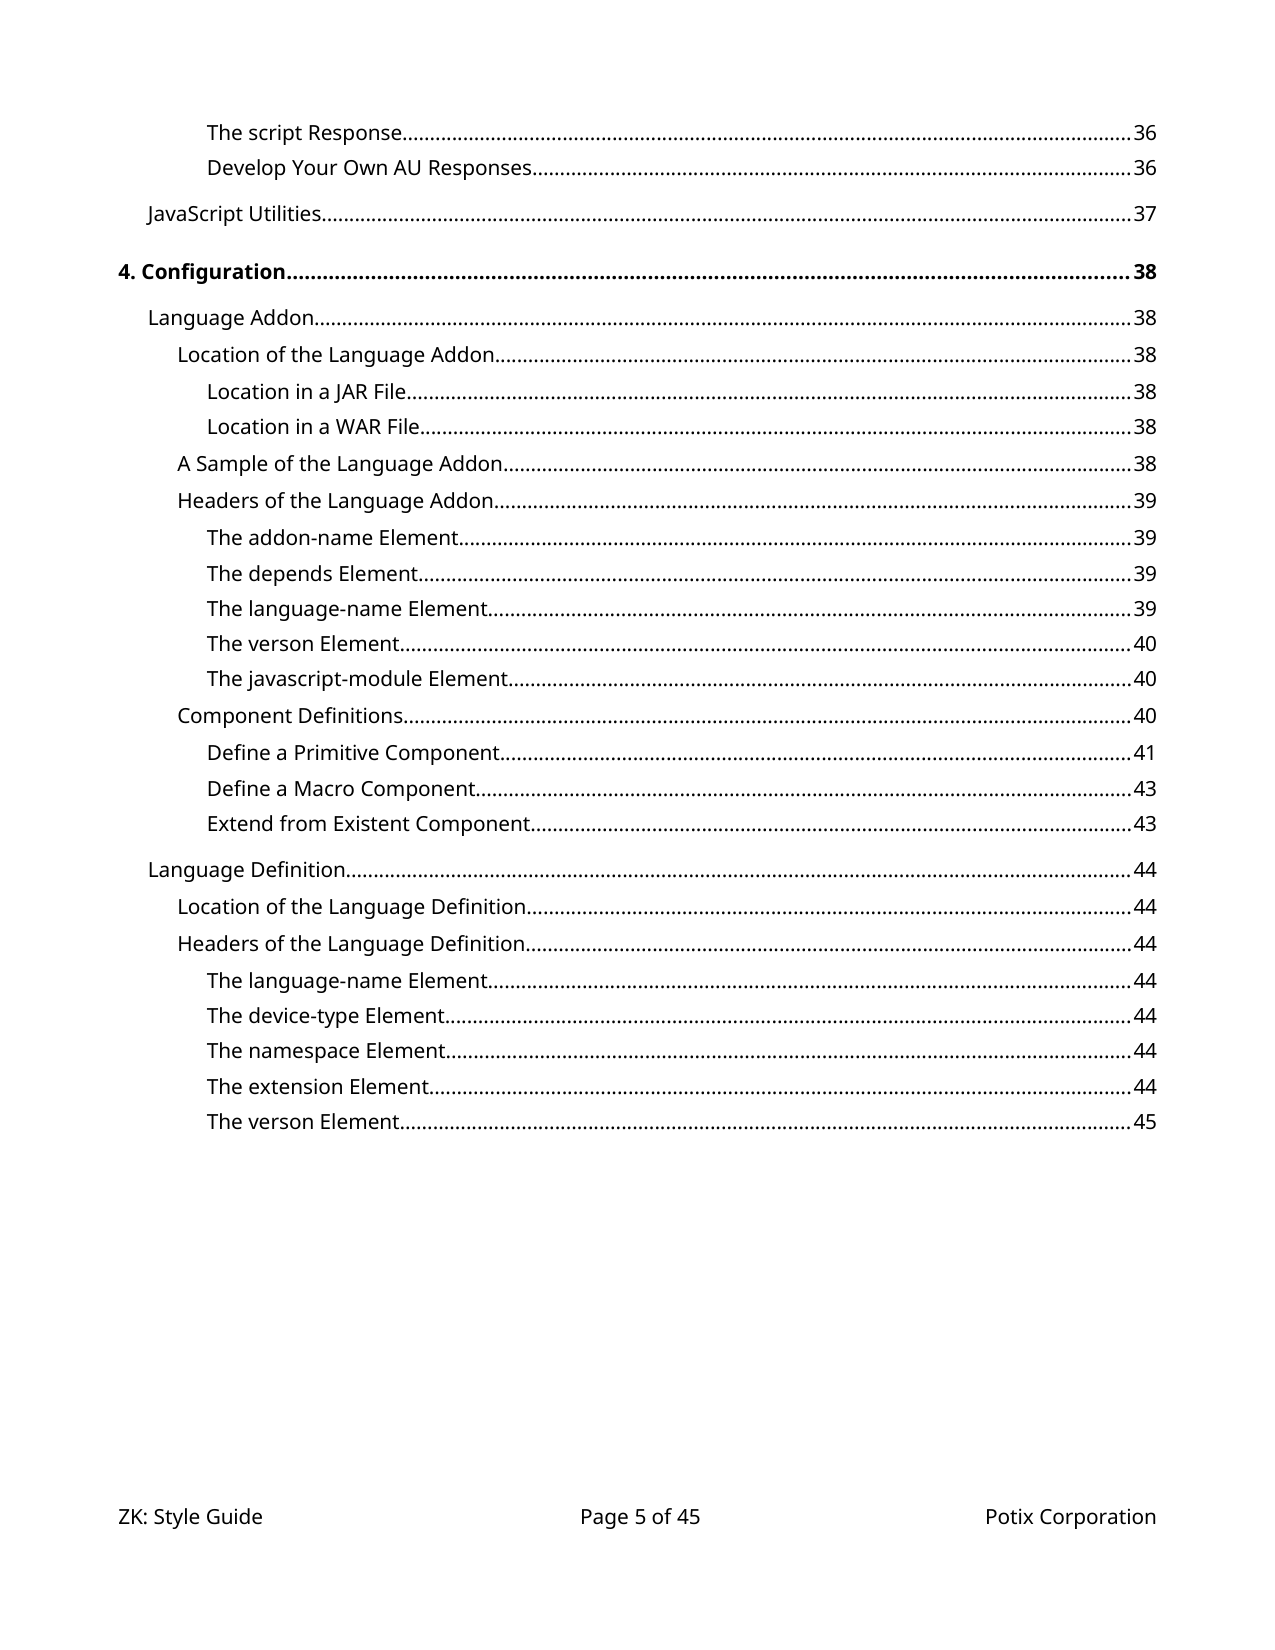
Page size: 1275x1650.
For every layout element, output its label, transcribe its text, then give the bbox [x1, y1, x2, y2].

text The addon-name Element 39 [207, 523, 1157, 552]
text The namespace Element 44 [207, 1037, 1157, 1065]
text Language Definition 44 [148, 855, 1157, 883]
text Develop Your Own AU Responses 36 [207, 153, 1157, 182]
text The device-type Element 44 [207, 1001, 1157, 1029]
text The verson Element 45 [207, 1107, 1157, 1135]
text Headers of the Language Definition 44 [177, 929, 1157, 957]
text The extension Element 44 [207, 1072, 1157, 1100]
text 4. Configuration 38 [118, 257, 1157, 285]
text The script Response 36 [207, 118, 1157, 146]
text Define a Primitive Component 41 [207, 738, 1157, 767]
text Location in a JAR File 38 [207, 377, 1157, 405]
text Location of the Language Addon 38 [177, 340, 1157, 368]
text The verson Element 40 [207, 629, 1157, 657]
text Extend from Existent Component 43 [207, 809, 1157, 837]
text Location in a WAR File 38 [207, 412, 1157, 441]
text Language Addon 38 [148, 303, 1157, 331]
text The language-name Element 44 [207, 966, 1157, 994]
text The depends Element 39 [207, 559, 1157, 587]
text Component Definitions 40 [177, 701, 1157, 730]
text A Sample of the Language Addon 38 [177, 449, 1157, 478]
text The javascript-module Element 40 [207, 664, 1157, 693]
text JavaScript Utilities 37 [148, 199, 1157, 227]
text Location of the Language Definition 44 [177, 892, 1157, 920]
text Define a Macro Component 43 [207, 774, 1157, 802]
text Headers of the Language Addon 39 [177, 486, 1157, 515]
text The language-name Element 39 [207, 594, 1157, 622]
